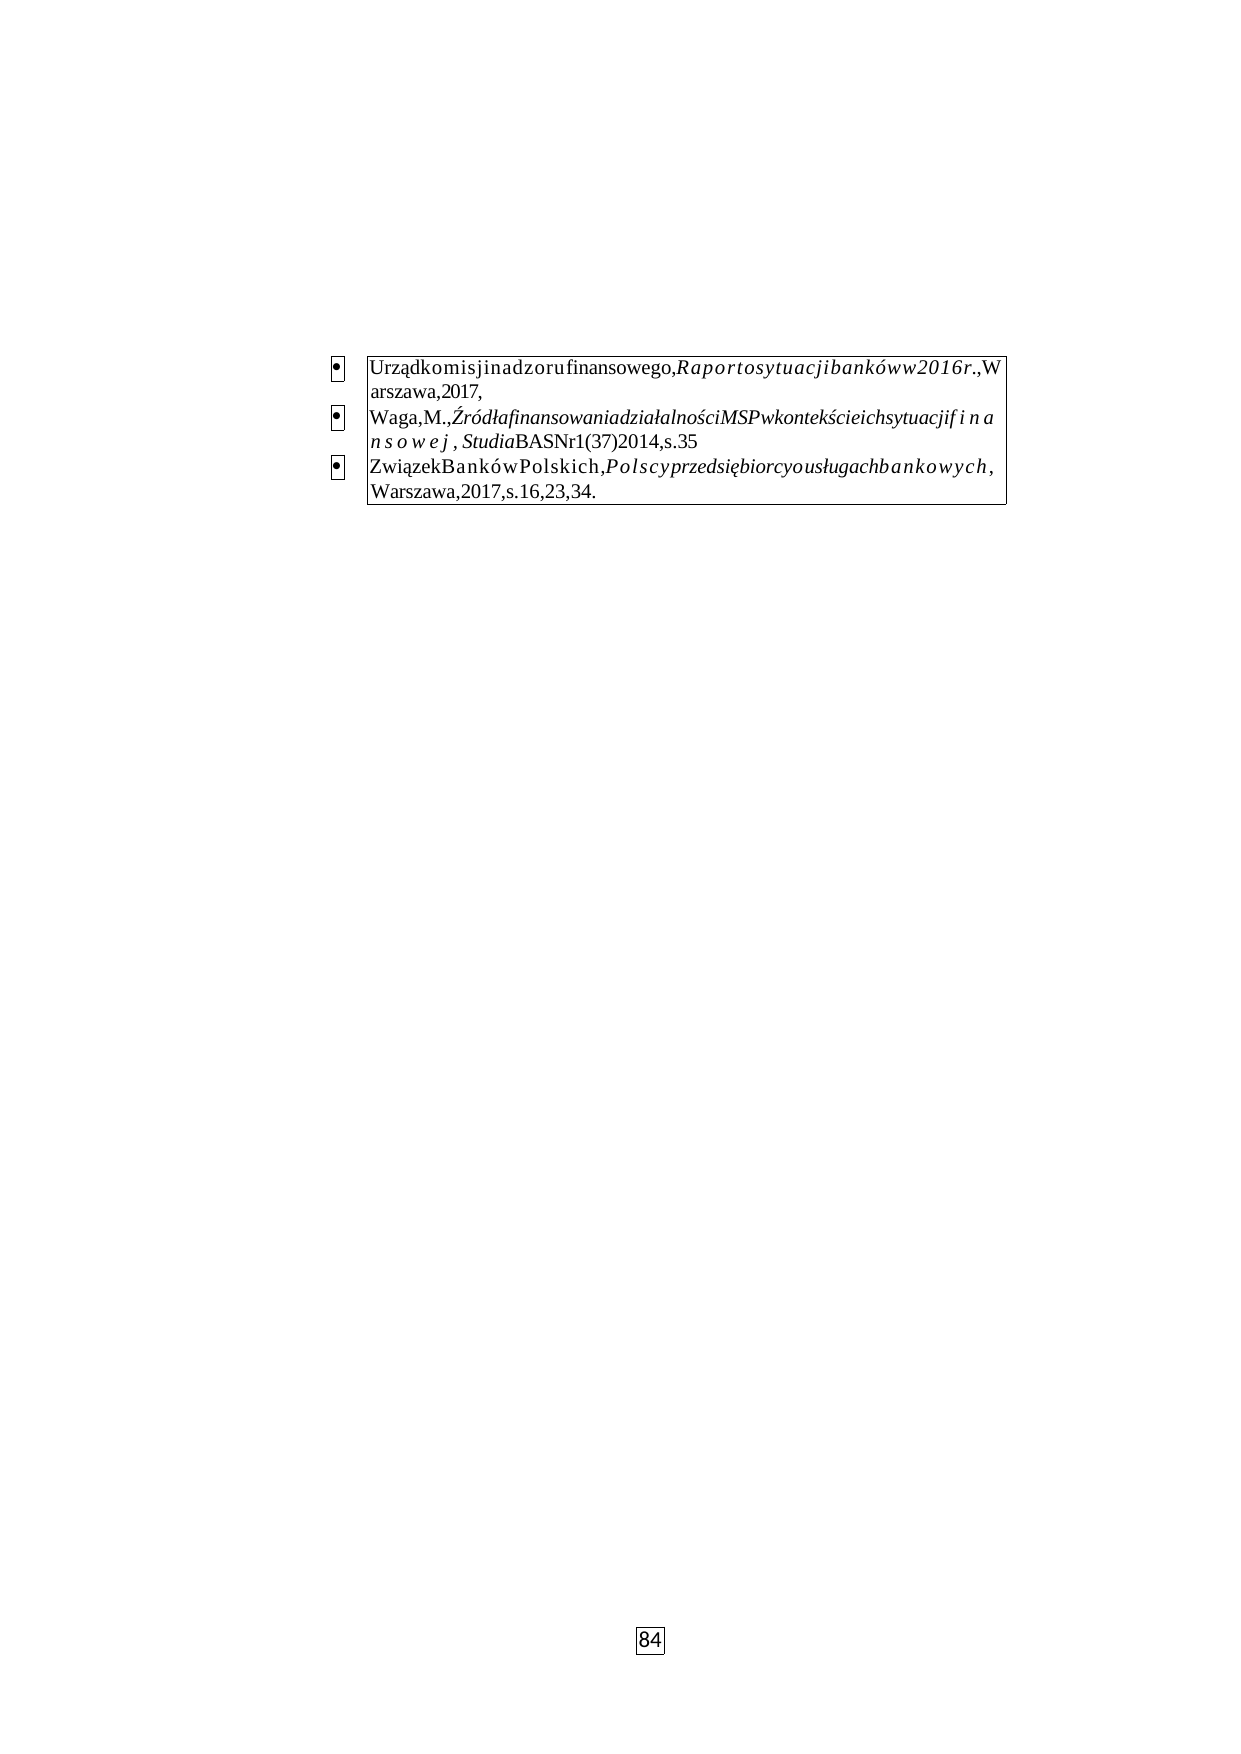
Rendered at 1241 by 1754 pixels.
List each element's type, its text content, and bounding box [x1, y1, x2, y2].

text 84 [638, 1628, 663, 1652]
text  [333, 406, 344, 429]
text  [333, 456, 344, 478]
text Waga,M.,ŹródłafinansowaniadziałalnościMSPwkontekścieichsytuacjifinansowej,StudiaBASNr1(37)2014,s.35 [369, 405, 1003, 453]
text  [333, 357, 344, 379]
text Urządkomisjinadzorufinansowego,Raportosytuacjibankóww2016r.,Warszawa,2017, [369, 357, 1004, 403]
text ZwiązekBankówPolskich,Polscyprzedsiębiorcyousługachbankowych,Warszawa,2017,s.16,23,34. [369, 454, 1004, 503]
